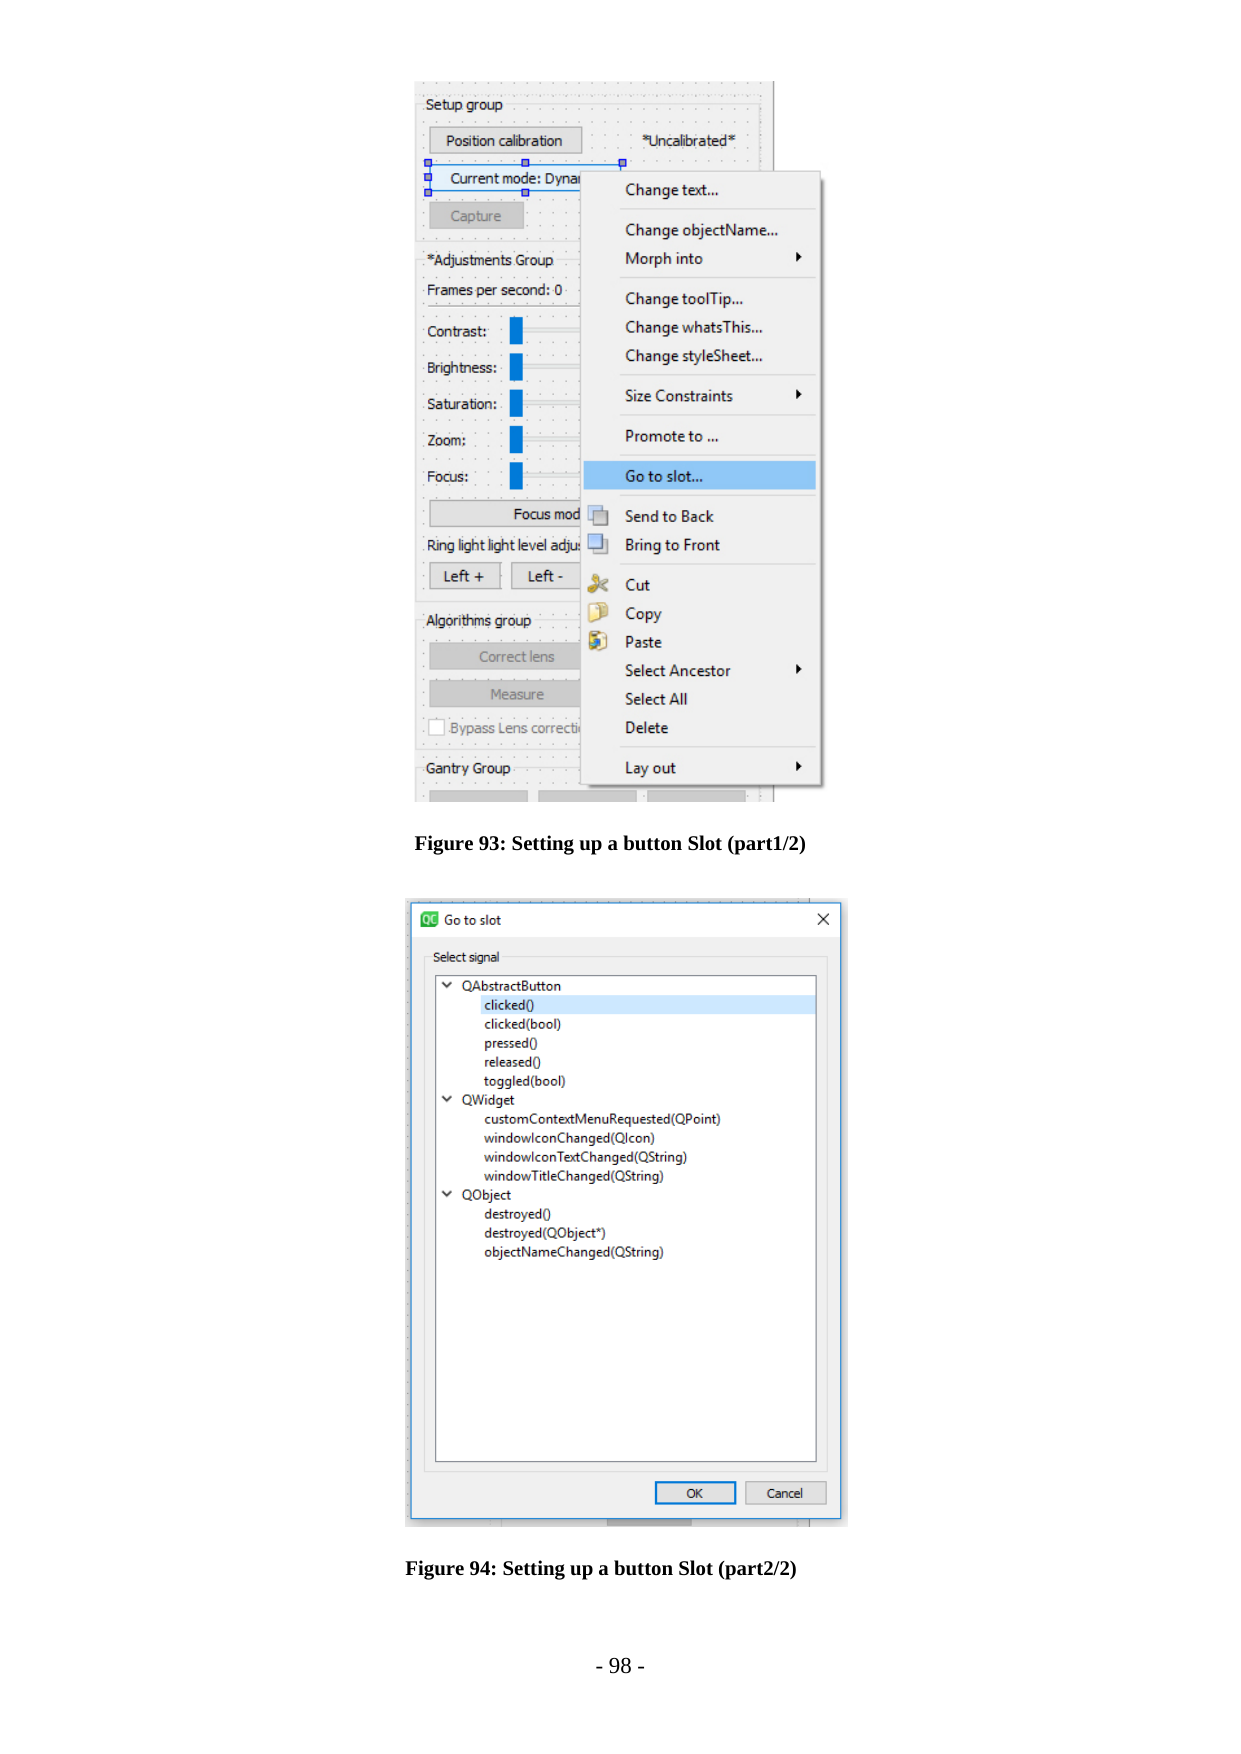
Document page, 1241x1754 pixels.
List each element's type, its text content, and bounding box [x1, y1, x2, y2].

text Figure 93: Setting up a button Slot (part1/2) [414, 802, 834, 854]
text Figure 94: Setting up a button Slot (part2/2) [405, 1527, 848, 1579]
picture [414, 81, 834, 802]
picture [405, 898, 848, 1527]
